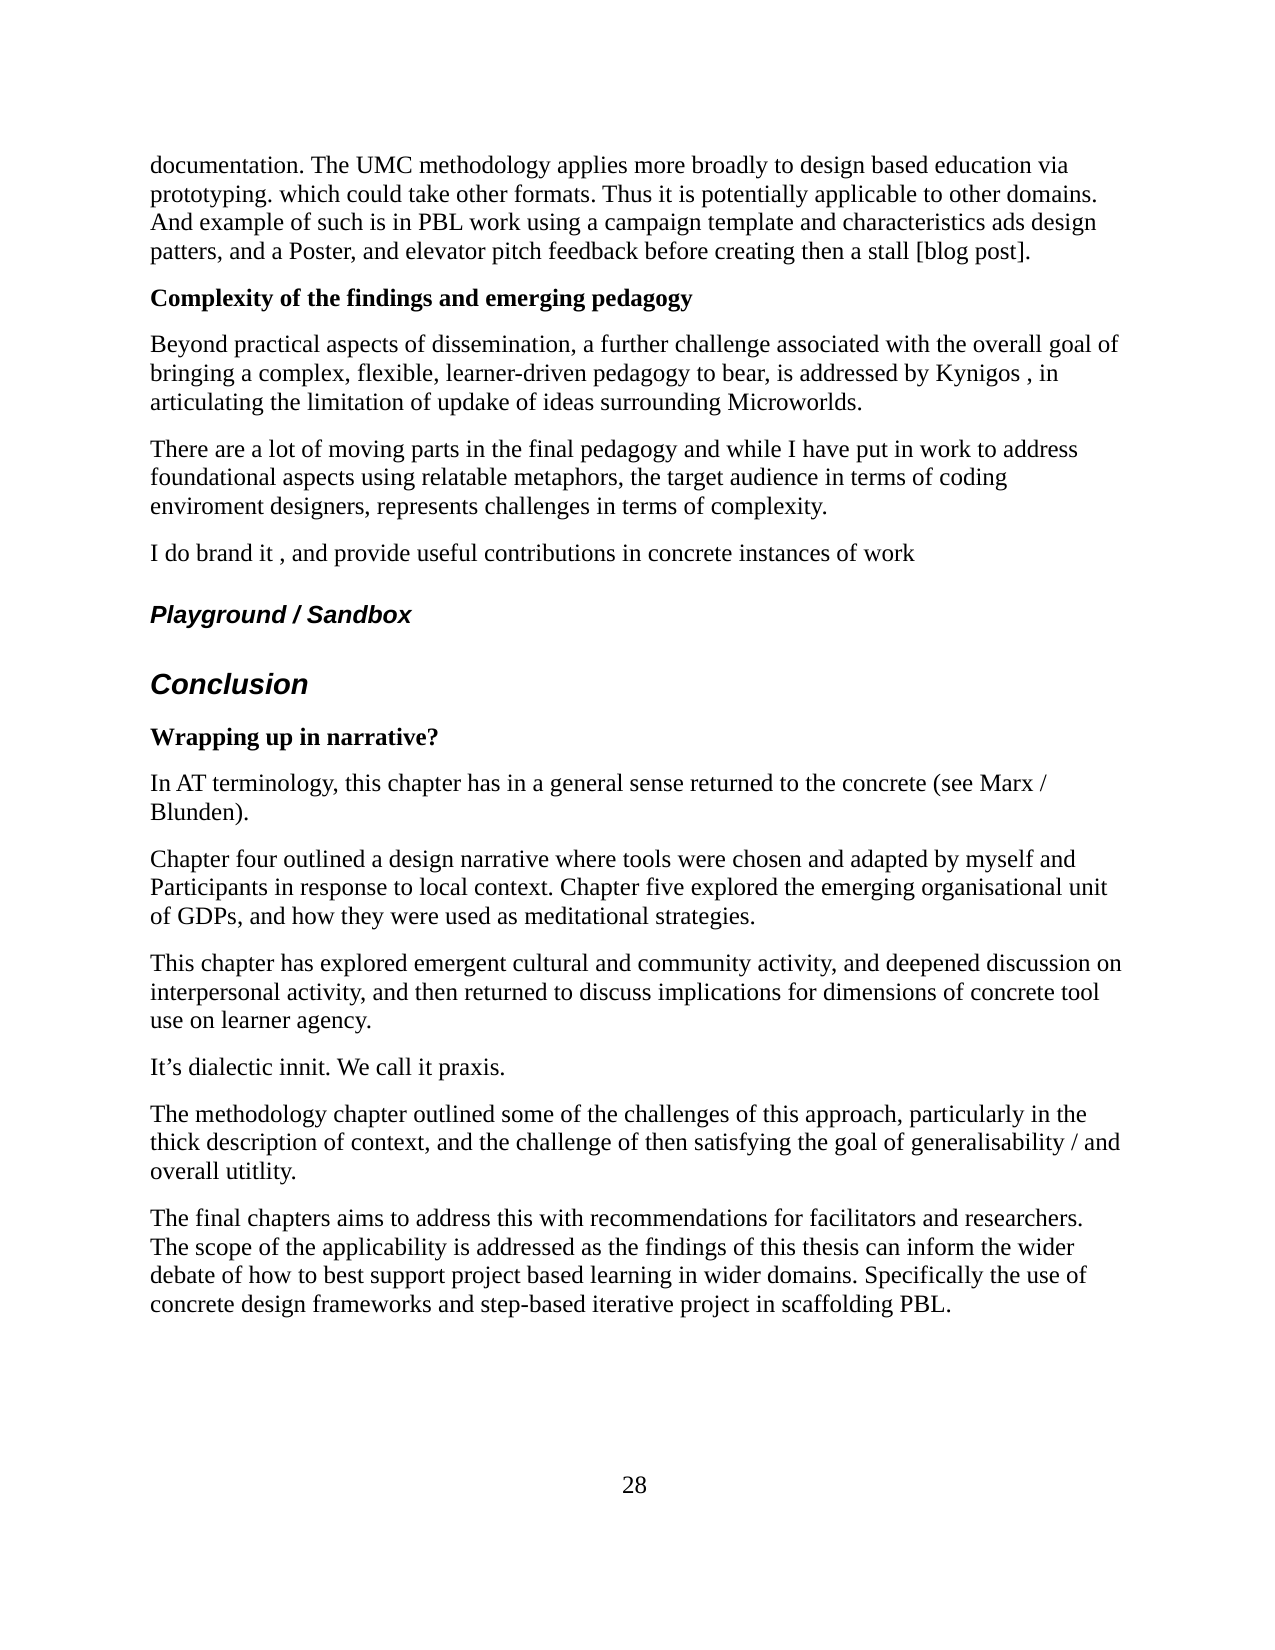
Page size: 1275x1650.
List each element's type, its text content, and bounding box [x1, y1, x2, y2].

text Chapter four outlined a design narrative where tools were chosen and adapted by myself and Participants in response to local context. Chapter five explored the emerging organisational unit of GDPs, and how they were used as meditational strategies. [150, 844, 1125, 930]
text The methodology chapter outlined some of the challenges of this approach, particularly in the thick description of context, and the challenge of then satisfying the goal of generalisability / and overall utitlity. [150, 1099, 1125, 1185]
text Wrapping up in narrative? [150, 722, 1125, 750]
text Beyond practical aspects of dissemination, a further challenge associated with the overall goal of bringing a complex, flexible, learner-driven pedagogy to bear, is addressed by Kynigos , in articulating the limitation of updake of ideas surrounding Microworlds. [150, 329, 1125, 416]
subtitle Conclusion [150, 667, 1125, 700]
text This chapter has explored emergent cultural and community activity, and deepened discussion on interpersonal activity, and then returned to discuss implications for dimensions of concrete tool use on learner agency. [150, 948, 1125, 1034]
text The final chapters aims to address this with recommendations for facilitators and researchers. The scope of the applicability is addressed as the findings of this thesis can inform the wider debate of how to best support project based learning in wider domains. Specifically the use of concrete design frameworks and step-based iterative project in scaffolding PBL. [150, 1203, 1125, 1318]
text It’s dialectic innit. We call it praxis. [150, 1052, 1125, 1081]
text Complexity of the findings and emerging pedagogy [150, 283, 1125, 312]
subtitle Playground / Sandbox [150, 601, 1125, 629]
text In AT terminology, this chapter has in a general sense returned to the concrete (see Marx / Blunden). [150, 768, 1125, 826]
text There are a lot of moving parts in the final pedagogy and while I have put in work to address foundational aspects using relatable metaphors, the target audience in terms of coding enviroment designers, represents challenges in terms of complexity. [150, 434, 1125, 520]
text documentation. The UMC methodology applies more broadly to design based education via prototyping. which could take other formats. Thus it is potentially applicable to other domains. And example of such is in PBL work using a campaign template and characteristics ads design patters, and a Poster, and elevator pitch feedback before creating then a stall [blog post]. [150, 150, 1125, 265]
text I do brand it , and provide useful contributions in concrete instances of work [150, 538, 1125, 567]
